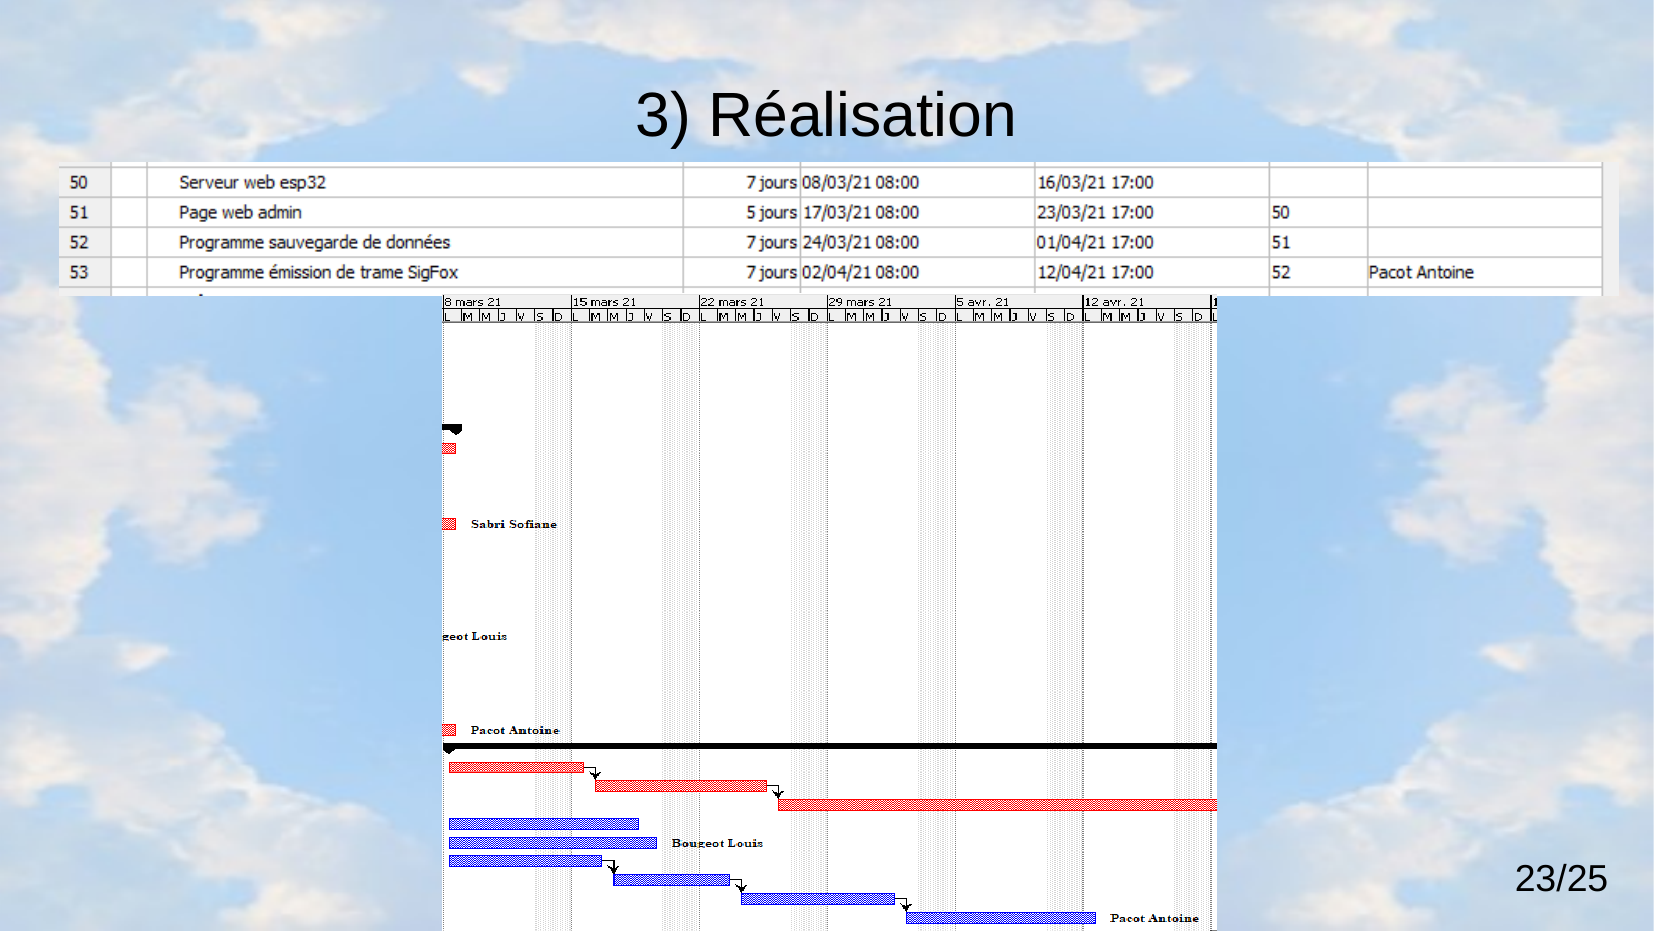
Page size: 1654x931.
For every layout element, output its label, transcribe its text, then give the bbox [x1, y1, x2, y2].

text_box 24/25 [1500, 850, 1654, 921]
picture [0, 0, 1654, 931]
title 3) Réalisation [82, 37, 1571, 162]
